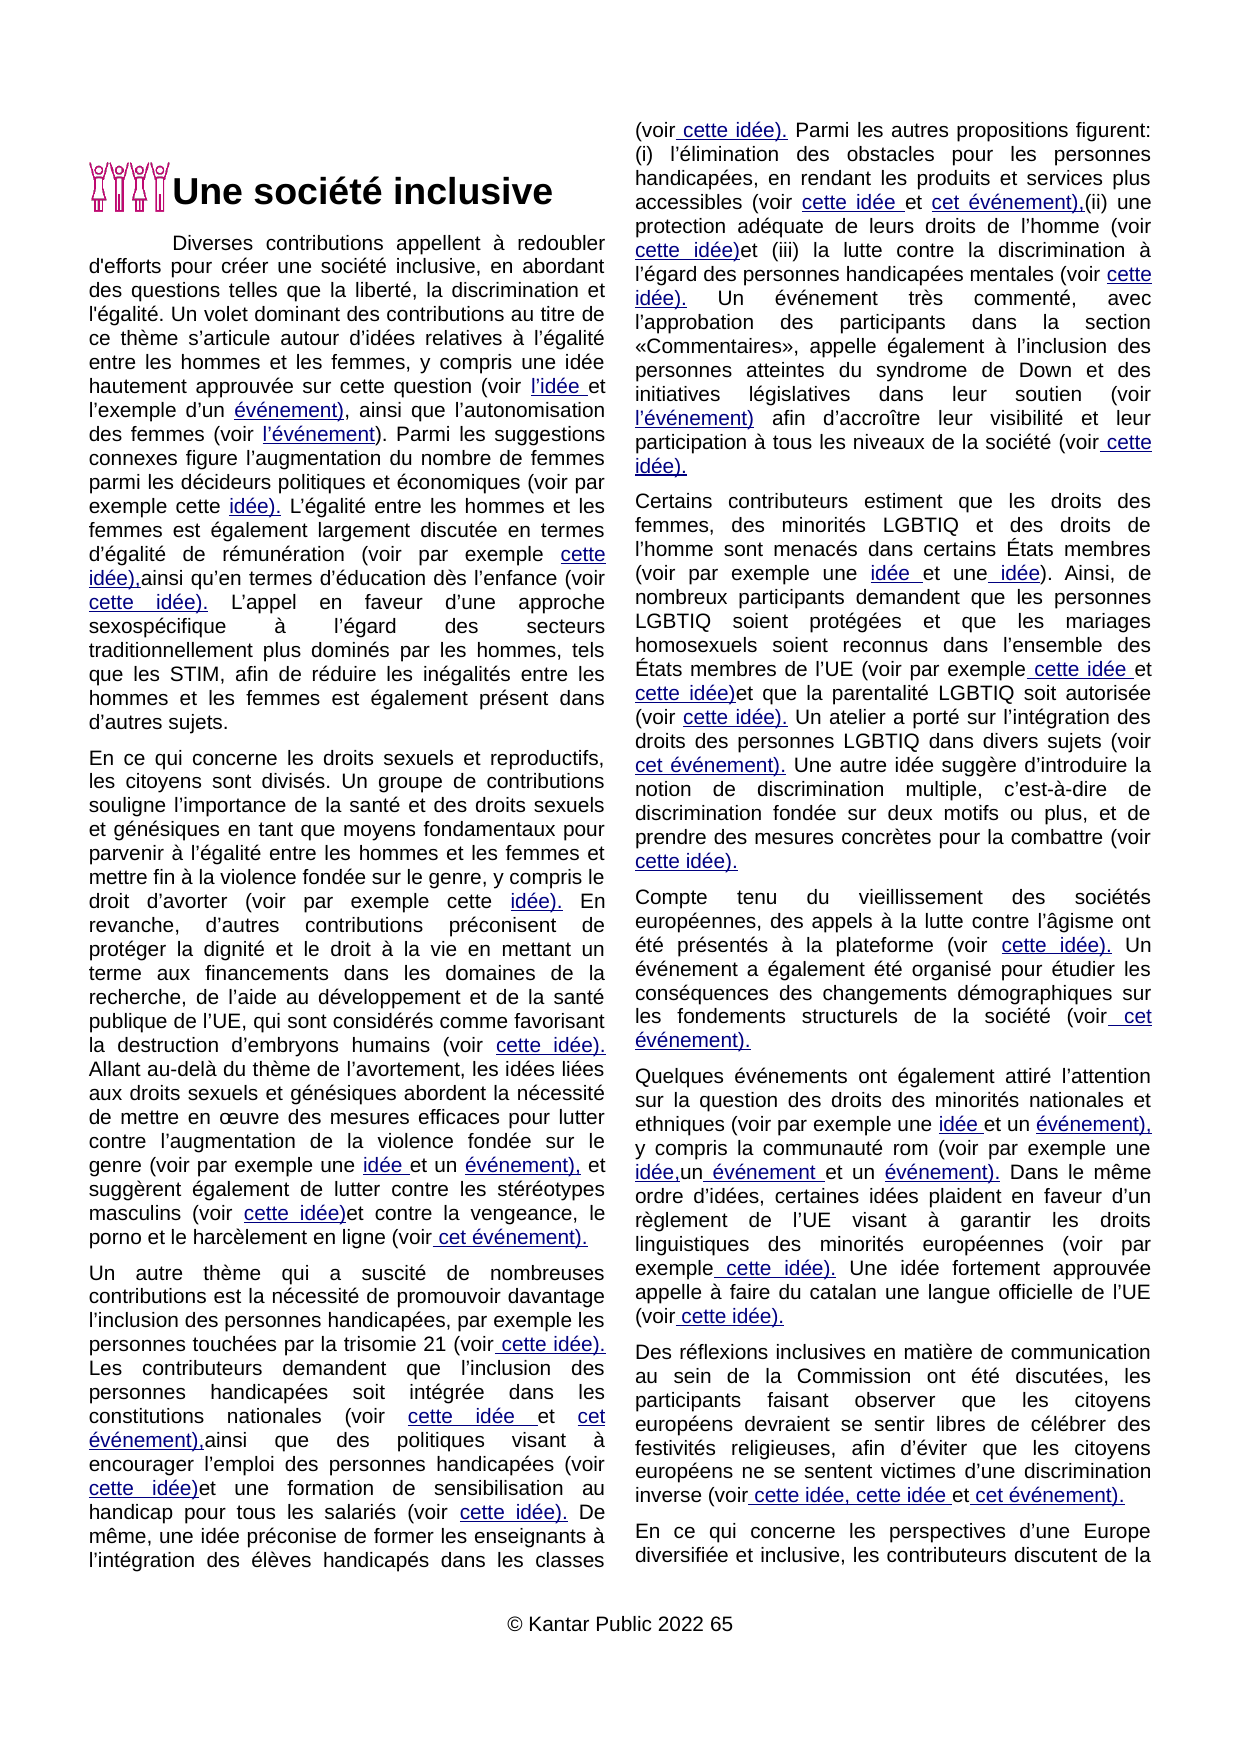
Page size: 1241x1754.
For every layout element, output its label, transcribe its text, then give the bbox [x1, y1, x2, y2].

text En ce qui concerne les perspectives d’une Europe diversifiée et inclusive, les contributeurs discutent de la [635, 1519, 1152, 1567]
text Compte tenu du vieillissement des sociétés européennes, des appels à la lutte contre l’âgisme ont été présentés à la plateforme (voir cette idée). Un événement a également été organisé pour étudier les conséquences des changements démographiques sur les fondements structurels de la société (voir cet événement). [635, 884, 1152, 1052]
subtitle Une société inclusive [172, 169, 605, 212]
text Des réflexions inclusives en matière de communication au sein de la Commission ont été discutées, les participants faisant observer que les citoyens européens devraient se sentir libres de célébrer des festivités religieuses, afin d’éviter que les citoyens européens ne se sentent victimes d’une discrimination inverse (voir cette idée, cette idée et cet événement). [635, 1339, 1152, 1507]
text Quelques événements ont également attiré l’attention sur la question des droits des minorités nationales et ethniques (voir par exemple une idée et un événement), y compris la communauté rom (voir par exemple une idée,un événement et un événement). Dans le même ordre d’idées, certaines idées plaident en faveur d’un règlement de l’UE visant à garantir les droits linguistiques des minorités européennes (voir par exemple cette idée). Une idée fortement approuvée appelle à faire du catalan une langue officielle de l’UE (voir cette idée). [635, 1064, 1152, 1328]
text En ce qui concerne les droits sexuels et reproductifs, les citoyens sont divisés. Un groupe de contributions souligne l’importance de la santé et des droits sexuels et génésiques en tant que moyens fondamentaux pour parvenir à l’égalité entre les hommes et les femmes et mettre fin à la violence fondée sur le genre, y compris le droit d’avorter (voir par exemple cette idée). En revanche, d’autres contributions préconisent de protéger la dignité et le droit à la vie en mettant un terme aux financements dans les domaines de la recherche, de l’aide au développement et de la santé publique de l’UE, qui sont considérés comme favorisant la destruction d’embryons humains (voir cette idée). Allant au-delà du thème de l’avortement, les idées liées aux droits sexuels et génésiques abordent la nécessité de mettre en œuvre des mesures efficaces pour lutter contre l’augmentation de la violence fondée sur le genre (voir par exemple une idée et un événement), et suggèrent également de lutter contre les stéréotypes masculins (voir cette idée)et contre la vengeance, le porno et le harcèlement en ligne (voir cet événement). [88, 745, 605, 1248]
picture [87, 146, 172, 231]
text Un autre thème qui a suscité de nombreuses contributions est la nécessité de promouvoir davantage l’inclusion des personnes handicapées, par exemple les personnes touchées par la trisomie 21 (voir cette idée). Les contributeurs demandent que l’inclusion des personnes handicapées soit intégrée dans les constitutions nationales (voir cette idée et cet événement),ainsi que des politiques visant à encourager l’emploi des personnes handicapées (voir cette idée)et une formation de sensibilisation au handicap pour tous les salariés (voir cette idée). De même, une idée préconise de former les enseignants à l’intégration des élèves handicapés dans les classes [88, 1260, 605, 1572]
text Diverses contributions appellent à redoubler d'efforts pour créer une société inclusive, en abordant des questions telles que la liberté, la discrimination et l'égalité. Un volet dominant des contributions au titre de ce thème s’articule autour d’idées relatives à l’égalité entre les hommes et les femmes, y compris une idée hautement approuvée sur cette question (voir l’idée et l’exemple d’un événement), ainsi que l’autonomisation des femmes (voir l’événement). Parmi les suggestions connexes figure l’augmentation du nombre de femmes parmi les décideurs politiques et économiques (voir par exemple cette idée). L’égalité entre les hommes et les femmes est également largement discutée en termes d’égalité de rémunération (voir par exemple cette idée),ainsi qu’en termes d’éducation dès l’enfance (voir cette idée). L’appel en faveur d’une approche sexospécifique à l’égard des secteurs traditionnellement plus dominés par les hommes, tels que les STIM, afin de réduire les inégalités entre les hommes et les femmes est également présent dans d’autres sujets. [88, 230, 605, 733]
text (voir cette idée). Parmi les autres propositions figurent: (i) l’élimination des obstacles pour les personnes handicapées, en rendant les produits et services plus accessibles (voir cette idée et cet événement),(ii) une protection adéquate de leurs droits de l’homme (voir cette idée)et (iii) la lutte contre la discrimination à l’égard des personnes handicapées mentales (voir cette idée). Un événement très commenté, avec l’approbation des participants dans la section «Commentaires», appelle également à l’inclusion des personnes atteintes du syndrome de Down et des initiatives législatives dans leur soutien (voir l’événement) afin d’accroître leur visibilité et leur participation à tous les niveaux de la société (voir cette idée). [635, 118, 1152, 477]
text Certains contributeurs estiment que les droits des femmes, des minorités LGBTIQ et des droits de l’homme sont menacés dans certains États membres (voir par exemple une idée et une idée). Ainsi, de nombreux participants demandent que les personnes LGBTIQ soient protégées et que les mariages homosexuels soient reconnus dans l’ensemble des États membres de l’UE (voir par exemple cette idée et cette idée)et que la parentalité LGBTIQ soit autorisée (voir cette idée). Un atelier a porté sur l’intégration des droits des personnes LGBTIQ dans divers sujets (voir cet événement). Une autre idée suggère d’introduire la notion de discrimination multiple, c’est-à-dire de discrimination fondée sur deux motifs ou plus, et de prendre des mesures concrètes pour la combattre (voir cette idée). [635, 489, 1152, 873]
